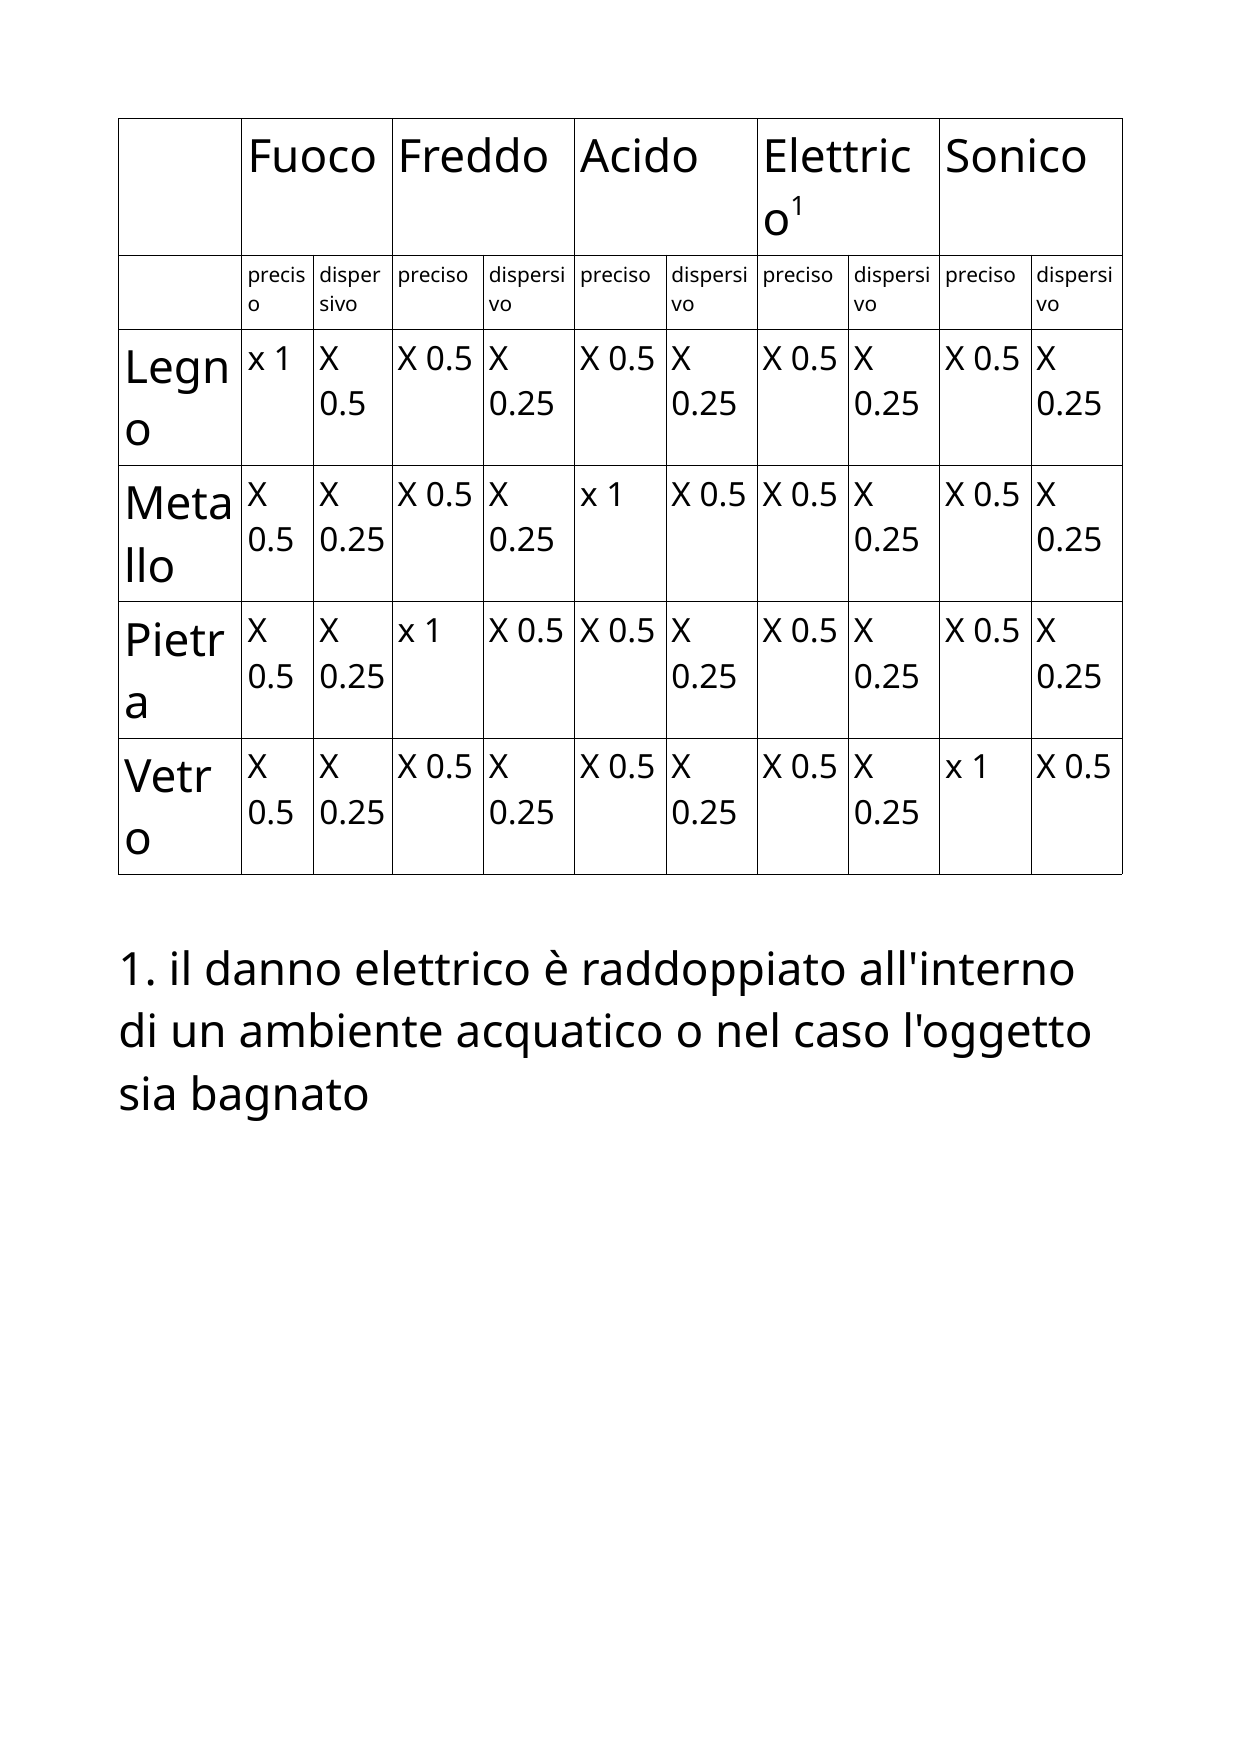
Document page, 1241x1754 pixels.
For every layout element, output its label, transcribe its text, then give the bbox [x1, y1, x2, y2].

table_cell X 0.5 [242, 739, 313, 874]
table_cell X 0.5 [1032, 739, 1122, 874]
table_cell preciso [393, 256, 483, 328]
table_header Freddo [393, 119, 574, 254]
table_cell X 0.5 [575, 739, 666, 874]
table_header Acido [575, 119, 757, 254]
table_cell dispersivo [484, 256, 574, 328]
table_cell dispersivo [1032, 256, 1122, 328]
table_cell X 0.25 [484, 330, 574, 465]
table_cell Metallo [119, 466, 241, 601]
table_cell X 0.25 [1032, 330, 1122, 465]
table_cell preciso [242, 256, 313, 328]
table_cell X 0.25 [314, 466, 392, 601]
table_cell X 0.5 [484, 602, 574, 737]
table_cell [119, 256, 241, 328]
table_cell dispersivo [314, 256, 392, 328]
table_cell X 0.25 [849, 466, 939, 601]
table_cell X 0.5 [314, 330, 392, 465]
table_cell X 0.5 [667, 466, 757, 601]
table_cell dispersivo [849, 256, 939, 328]
table_cell X 0.25 [314, 602, 392, 737]
table_cell X 0.25 [1032, 466, 1122, 601]
table_cell X 0.25 [484, 739, 574, 874]
table_cell X 0.5 [940, 602, 1031, 737]
table_cell preciso [940, 256, 1031, 328]
table_cell X 0.25 [667, 602, 757, 737]
table_cell preciso [758, 256, 848, 328]
table_header Elettrico1 [758, 119, 939, 254]
table_cell X 0.5 [758, 602, 848, 737]
table_cell X 0.5 [242, 602, 313, 737]
table_cell X 0.25 [849, 330, 939, 465]
table_cell X 0.25 [667, 739, 757, 874]
table_cell Pietra [119, 602, 241, 737]
table_cell X 0.5 [242, 466, 313, 601]
table_cell X 0.5 [393, 739, 483, 874]
table_cell X 0.5 [393, 330, 483, 465]
table_cell x 1 [575, 466, 666, 601]
table_cell dispersivo [667, 256, 757, 328]
table_cell X 0.25 [1032, 602, 1122, 737]
table_cell X 0.5 [575, 330, 666, 465]
table_cell x 1 [393, 602, 483, 737]
table_cell X 0.25 [667, 330, 757, 465]
text 1. il danno elettrico è raddoppiato all'interno di un ambiente acquatico o nel caso l'oggetto sia bagnato [118, 936, 1122, 1123]
table_cell Vetro [119, 739, 241, 874]
table_header Sonico [940, 119, 1122, 254]
table_cell Legno [119, 330, 241, 465]
table_header [119, 119, 241, 254]
table_cell X 0.25 [849, 602, 939, 737]
table_cell x 1 [940, 739, 1031, 874]
table_cell X 0.25 [849, 739, 939, 874]
table_cell X 0.25 [484, 466, 574, 601]
table_cell X 0.5 [758, 739, 848, 874]
table_cell X 0.5 [393, 466, 483, 601]
table_cell X 0.5 [758, 330, 848, 465]
table_cell preciso [575, 256, 666, 328]
table_cell x 1 [242, 330, 313, 465]
table_header Fuoco [242, 119, 392, 254]
table_cell X 0.25 [314, 739, 392, 874]
table_cell X 0.5 [575, 602, 666, 737]
table_cell X 0.5 [758, 466, 848, 601]
table_cell X 0.5 [940, 466, 1031, 601]
table_cell X 0.5 [940, 330, 1031, 465]
